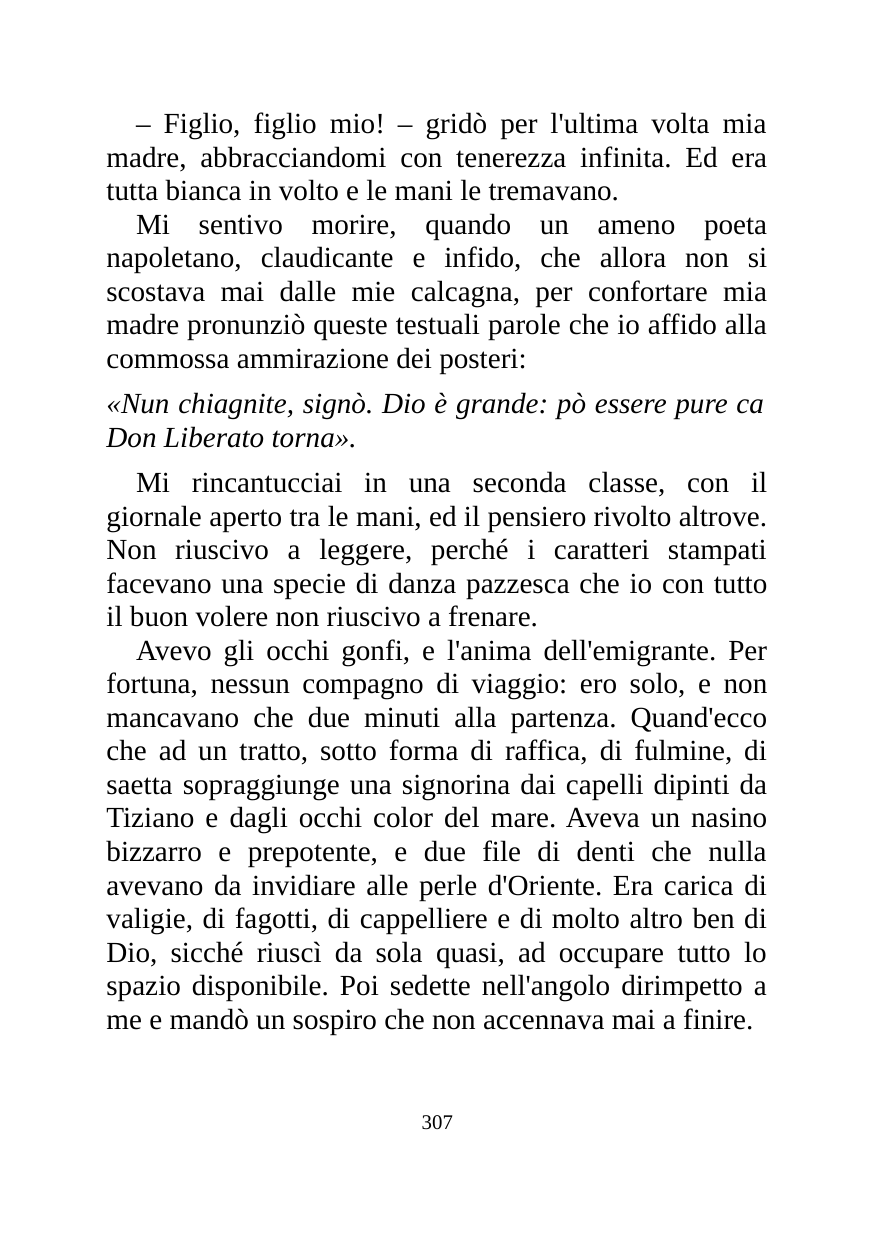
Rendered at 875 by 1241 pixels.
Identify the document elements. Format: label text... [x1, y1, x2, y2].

text Avevo gli occhi gonfi, e l'anima dell'emigrante. Per fortuna, nessun compagno di viaggio: ero solo, e non mancavano che due minuti alla partenza. Quand'ecco che ad un tratto, sotto forma di raffica, di fulmine, di saetta sopraggiunge una signorina dai capelli dipinti da Tiziano e dagli occhi color del mare. Aveva un nasino bizzarro e prepotente, e due file di denti che nulla avevano da invidiare alle perle d'Oriente. Era carica di valigie, di fagotti, di cappelliere e di molto altro ben di Dio, sicché riuscì da sola quasi, ad occupare tutto lo spazio disponibile. Poi sedette nell'angolo dirimpetto a me e mandò un sospiro che non accennava mai a finire. [106, 633, 768, 1035]
text Mi sentivo morire, quando un ameno poeta napoletano, claudicante e infido, che allora non si scostava mai dalle mie calcagna, per confortare mia madre pronunziò queste testuali parole che io affido alla commossa ammirazione dei posteri: [106, 207, 768, 374]
text – Figlio, figlio mio! – gridò per l'ultima volta mia madre, abbracciandomi con tenerezza infinita. Ed era tutta bianca in volto e le mani le tremavano. [106, 106, 768, 207]
text «Nun chiagnite, signò. Dio è grande: pò essere pure ca Don Liberato torna». [106, 386, 768, 453]
text Mi rincantucciai in una seconda classe, con il giornale aperto tra le mani, ed il pensiero rivolto altrove. Non riuscivo a leggere, perché i caratteri stampati facevano una specie di danza pazzesca che io con tutto il buon volere non riuscivo a frenare. [106, 465, 768, 633]
